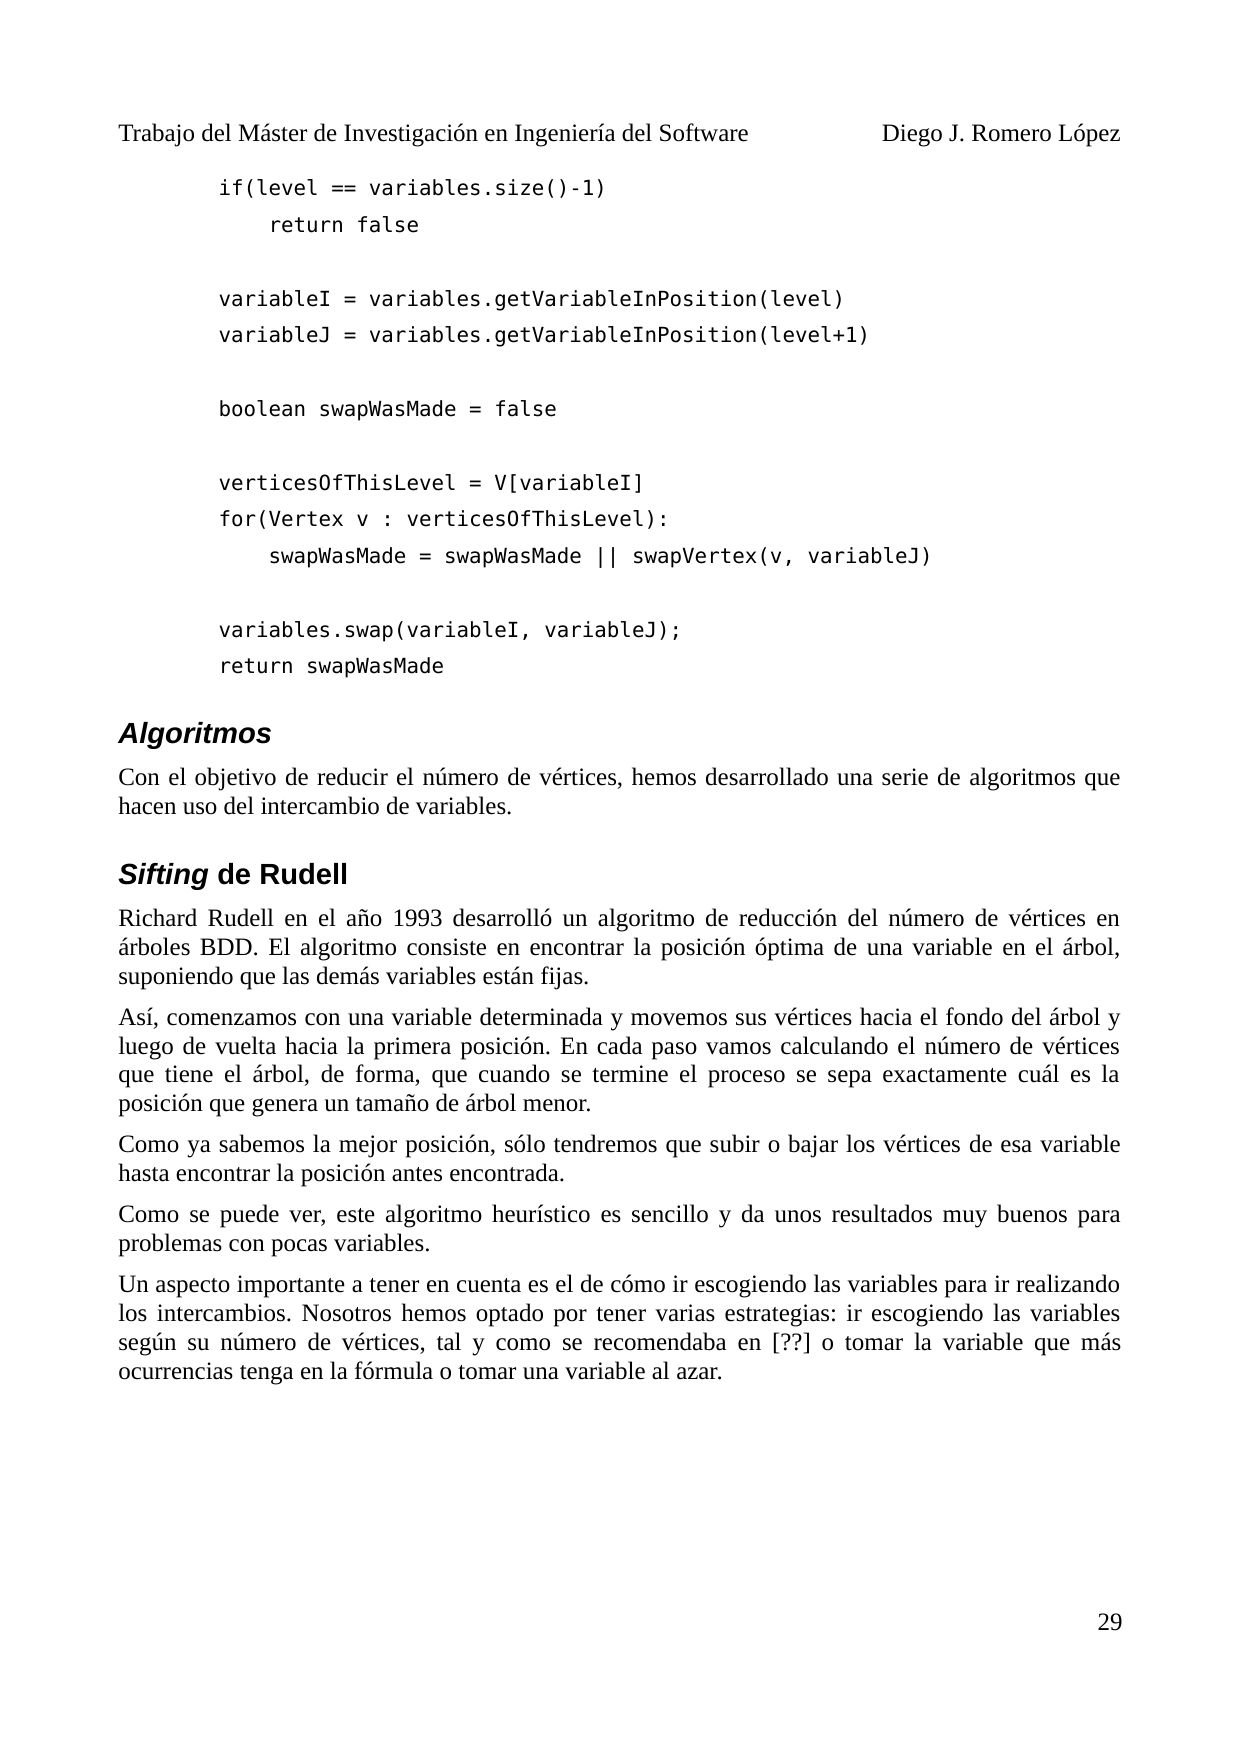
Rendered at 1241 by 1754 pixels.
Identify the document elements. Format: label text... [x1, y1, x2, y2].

text return swapWasMade [118, 654, 1122, 679]
text variableI = variables.getVariableInPosition(level) [118, 287, 1122, 311]
text for(Vertex v : verticesOfThisLevel): [118, 507, 1122, 532]
text verticesOfThisLevel = V[variableI] [118, 471, 1122, 495]
text Como se puede ver, este algoritmo heurístico es sencillo y da unos resultados muy buenos para problemas con pocas variables. [118, 1199, 1122, 1257]
text Richard Rudell en el año 1993 desarrolló un algoritmo de reducción del número de vértices en árboles BDD. El algoritmo consiste en encontrar la posición óptima de una variable en el árbol, suponiendo que las demás variables están fijas. [118, 903, 1122, 989]
text swapWasMade = swapWasMade || swapVertex(v, variableJ) [118, 544, 1122, 568]
text variables.swap(variableI, variableJ); [118, 618, 1122, 642]
text boolean swapWasMade = false [118, 397, 1122, 421]
subtitle Algoritmos [118, 716, 1122, 750]
text variableJ = variables.getVariableInPosition(level+1) [118, 323, 1122, 348]
text if(level == variables.size()-1) [118, 176, 1122, 201]
text Un aspecto importante a tener en cuenta es el de cómo ir escogiendo las variables para ir realizando los intercambios. Nosotros hemos optado por tener varias estrategias: ir escogiendo las variables según su número de vértices, tal y como se recomendaba en [??] o tomar la variable que más ocurrencias tenga en la fórmula o tomar una variable al azar. [118, 1269, 1122, 1384]
text Así, comenzamos con una variable determinada y movemos sus vértices hacia el fondo del árbol y luego de vuelta hacia la primera posición. En cada paso vamos calculando el número de vértices que tiene el árbol, de forma, que cuando se termine el proceso se sepa exactamente cuál es la posición que genera un tamaño de árbol menor. [118, 1002, 1122, 1117]
subtitle Sifting de Rudell [118, 857, 1122, 891]
text Como ya sabemos la mejor posición, sólo tendremos que subir o bajar los vértices de esa variable hasta encontrar la posición antes encontrada. [118, 1129, 1122, 1187]
text return false [118, 213, 1122, 237]
text Con el objetivo de reducir el número de vértices, hemos desarrollado una serie de algoritmos que hacen uso del intercambio de variables. [118, 762, 1122, 820]
